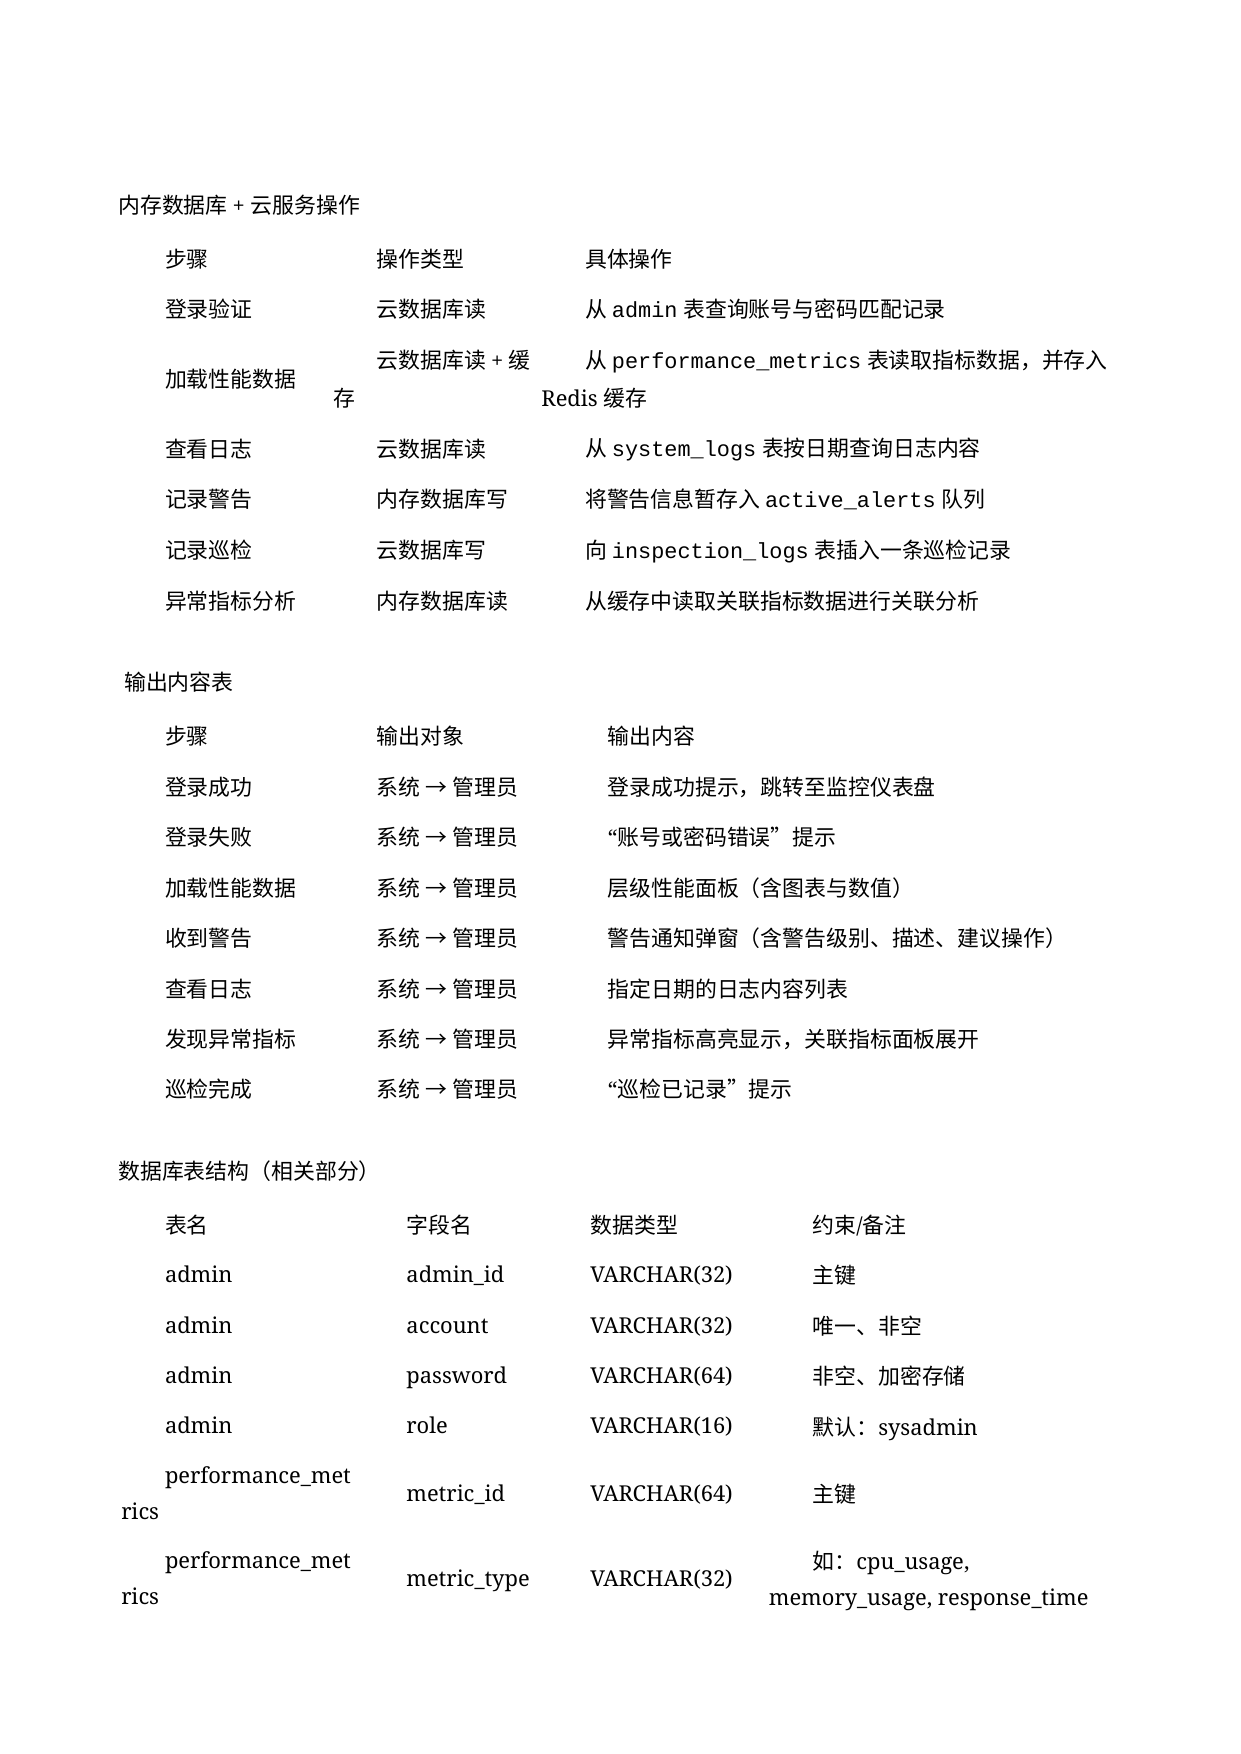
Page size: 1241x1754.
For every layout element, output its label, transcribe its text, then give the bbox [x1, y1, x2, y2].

table_header 步骤 [118, 232, 330, 283]
text 数据库表结构（相关部分） [118, 1154, 1122, 1186]
table_header 操作类型 [330, 232, 538, 283]
text 内存数据库 + 云服务操作 [118, 188, 1122, 219]
table_cell VARCHAR(16) [544, 1400, 766, 1451]
table_cell metric_id [360, 1451, 543, 1535]
table_header 表名 [118, 1199, 359, 1249]
table_cell 登录成功提示，跳转至监控仪表盘 [561, 760, 1122, 811]
table_cell VARCHAR(32) [544, 1535, 766, 1621]
table_cell 记录警告 [118, 473, 330, 523]
table_cell 主键 [766, 1451, 1122, 1535]
table_cell 系统 → 管理员 [330, 861, 561, 912]
table_cell performance_metrics [118, 1451, 359, 1535]
table_cell 系统 → 管理员 [330, 912, 561, 962]
table_cell 指定日期的日志内容列表 [561, 962, 1122, 1013]
table_cell role [360, 1400, 543, 1451]
table_cell 内存数据库写 [330, 473, 538, 523]
table_cell 如：cpu_usage, memory_usage, response_time [766, 1535, 1122, 1621]
table_cell admin [118, 1400, 359, 1451]
table_cell 加载性能数据 [118, 333, 330, 422]
table_cell 登录成功 [118, 760, 330, 811]
table_cell 警告通知弹窗（含警告级别、描述、建议操作） [561, 912, 1122, 962]
table_cell admin_id [360, 1249, 543, 1299]
table_cell 云数据库写 [330, 524, 538, 574]
table_cell VARCHAR(32) [544, 1249, 766, 1299]
table_cell VARCHAR(32) [544, 1299, 766, 1350]
table_cell 系统 → 管理员 [330, 1013, 561, 1063]
table_cell admin [118, 1350, 359, 1400]
table_cell 非空、加密存储 [766, 1350, 1122, 1400]
table_cell account [360, 1299, 543, 1350]
table_cell 记录巡检 [118, 524, 330, 574]
table_cell 默认：sysadmin [766, 1400, 1122, 1451]
table_cell 异常指标分析 [118, 574, 330, 625]
table_header 数据类型 [544, 1199, 766, 1249]
table_cell 登录验证 [118, 283, 330, 333]
table_cell 系统 → 管理员 [330, 962, 561, 1013]
table_cell 巡检完成 [118, 1063, 330, 1113]
table_cell 发现异常指标 [118, 1013, 330, 1063]
table_cell 云数据库读 [330, 422, 538, 473]
table_cell “巡检已记录”提示 [561, 1063, 1122, 1113]
table_header 字段名 [360, 1199, 543, 1249]
table_cell “账号或密码错误”提示 [561, 811, 1122, 861]
table_cell 将警告信息暂存入 active_alerts 队列 [538, 473, 1122, 523]
table_cell 异常指标高亮显示，关联指标面板展开 [561, 1013, 1122, 1063]
table_cell admin [118, 1249, 359, 1299]
table_cell 查看日志 [118, 962, 330, 1013]
table_cell VARCHAR(64) [544, 1350, 766, 1400]
table_cell 从 system_logs 表按日期查询日志内容 [538, 422, 1122, 473]
table_cell metric_type [360, 1535, 543, 1621]
table_cell 从 admin 表查询账号与密码匹配记录 [538, 283, 1122, 333]
table_cell 云数据库读 [330, 283, 538, 333]
table_cell admin [118, 1299, 359, 1350]
table_cell 主键 [766, 1249, 1122, 1299]
table_cell 内存数据库读 [330, 574, 538, 625]
table_cell 唯一、非空 [766, 1299, 1122, 1350]
table_cell 系统 → 管理员 [330, 811, 561, 861]
table_cell 加载性能数据 [118, 861, 330, 912]
table_cell performance_metrics [118, 1535, 359, 1621]
table_cell 系统 → 管理员 [330, 1063, 561, 1113]
text 输出内容表 [118, 665, 1122, 697]
table_cell 查看日志 [118, 422, 330, 473]
table_header 约束/备注 [766, 1199, 1122, 1249]
table_header 输出内容 [561, 710, 1122, 760]
table_header 输出对象 [330, 710, 561, 760]
table_cell 从 performance_metrics 表读取指标数据，并存入 Redis 缓存 [538, 333, 1122, 422]
table_cell VARCHAR(64) [544, 1451, 766, 1535]
table_cell 收到警告 [118, 912, 330, 962]
table_header 具体操作 [538, 232, 1122, 283]
table_cell 云数据库读 + 缓存 [330, 333, 538, 422]
table_cell password [360, 1350, 543, 1400]
table_cell 系统 → 管理员 [330, 760, 561, 811]
table_header 步骤 [118, 710, 330, 760]
table_cell 登录失败 [118, 811, 330, 861]
table_cell 从缓存中读取关联指标数据进行关联分析 [538, 574, 1122, 625]
table_cell 向 inspection_logs 表插入一条巡检记录 [538, 524, 1122, 574]
table_cell 层级性能面板（含图表与数值） [561, 861, 1122, 912]
